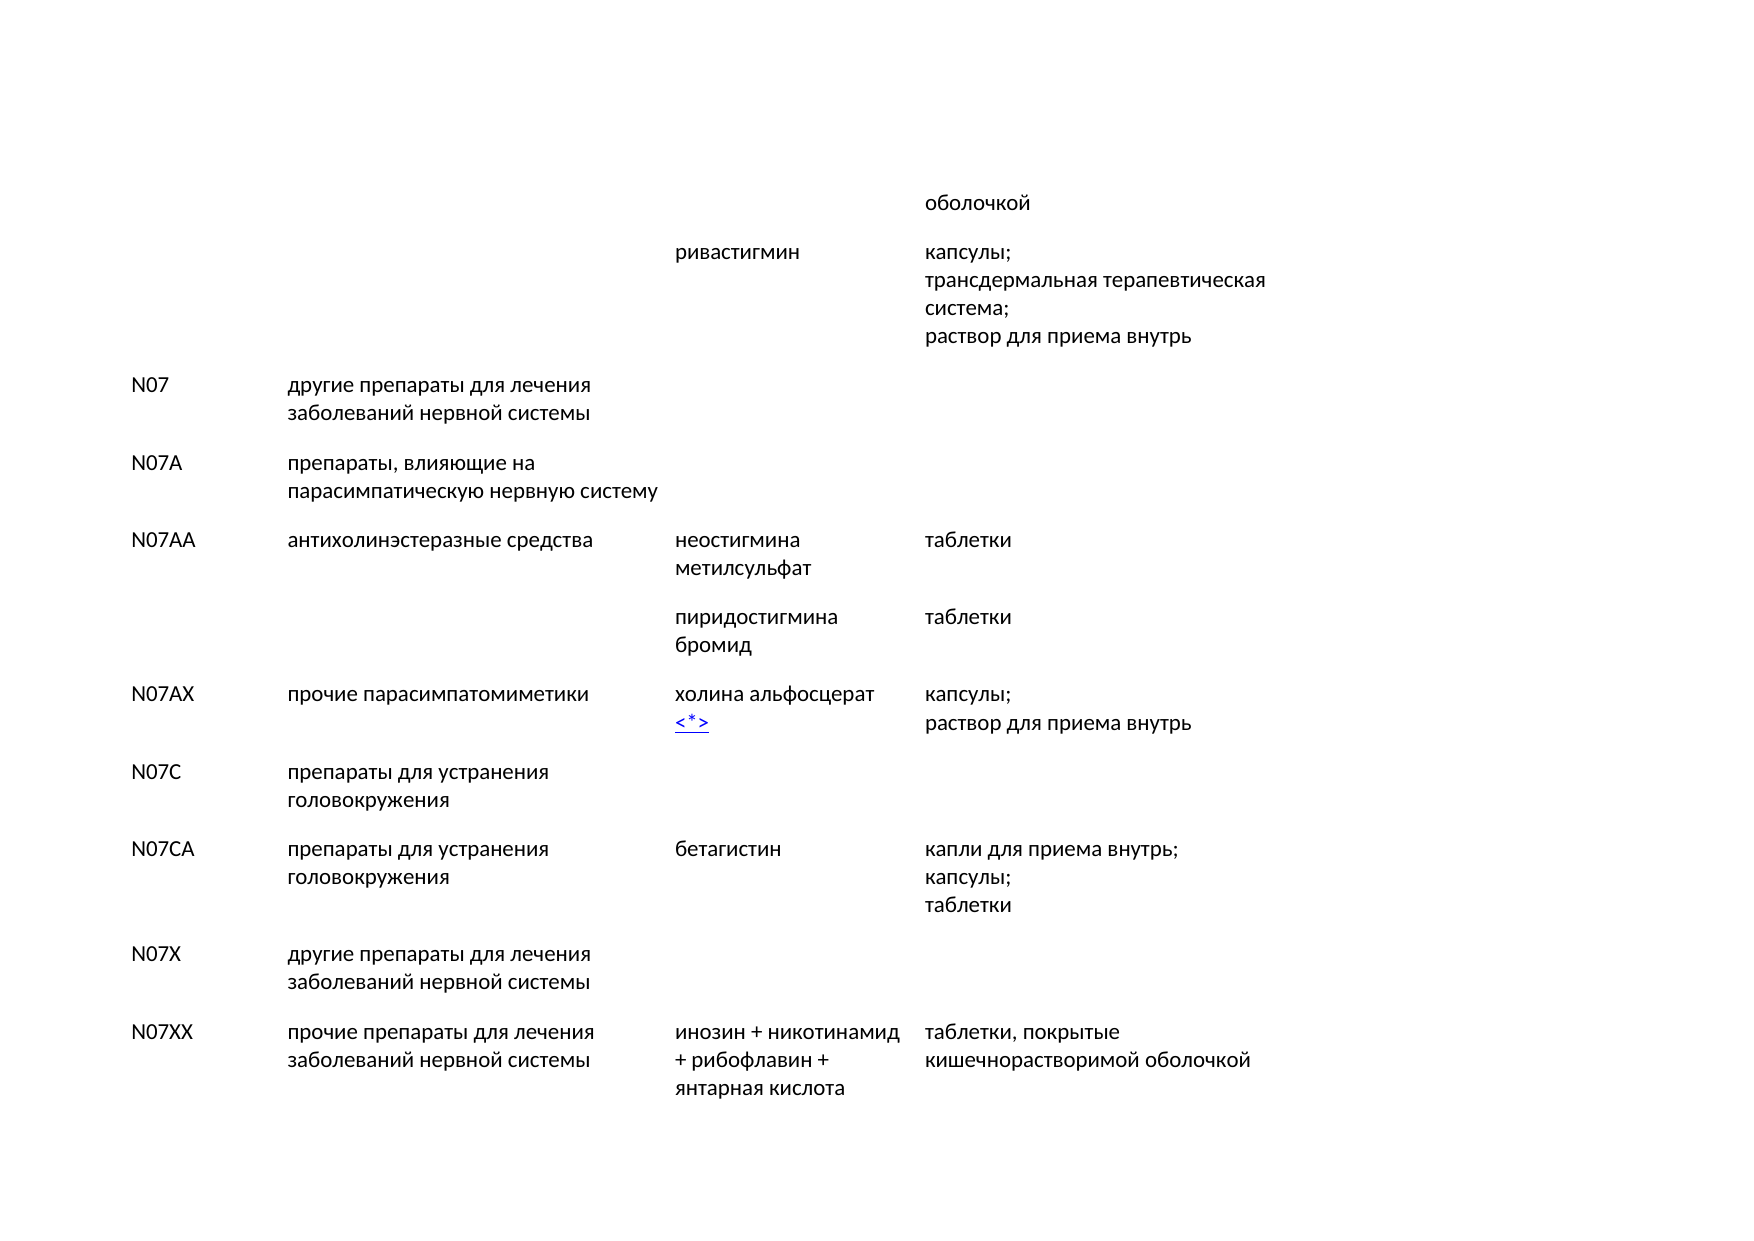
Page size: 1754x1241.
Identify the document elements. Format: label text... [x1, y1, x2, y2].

table_cell [918, 929, 1306, 1006]
table_cell [125, 177, 281, 360]
table_cell [668, 437, 918, 514]
table_cell [668, 177, 918, 226]
table_cell N07CA [125, 824, 281, 929]
table_cell другие препараты для лечения заболеваний нервной системы [281, 360, 668, 437]
table_cell N07C [125, 746, 281, 823]
table_cell пиридостигмина бромид [668, 592, 918, 669]
table_cell холина альфосцерат <*> [668, 669, 918, 746]
table_cell N07A [125, 437, 281, 514]
table_cell антихолинэстеразные средства [281, 514, 668, 669]
table_cell N07AA [125, 514, 281, 669]
table_cell таблетки [918, 514, 1306, 592]
table_cell ривастигмин [668, 226, 918, 360]
table_cell N07 [125, 360, 281, 437]
table_cell таблетки, покрытые кишечнорастворимой оболочкой [918, 1006, 1306, 1111]
table_cell [668, 360, 918, 437]
table_cell [918, 437, 1306, 514]
table_cell [918, 746, 1306, 823]
table_cell капсулы; трансдермальная терапевтическая система; раствор для приема внутрь [918, 226, 1306, 360]
table_cell прочие парасимпатомиметики [281, 669, 668, 746]
table_cell [281, 177, 668, 360]
table_cell препараты, влияющие на парасимпатическую нервную систему [281, 437, 668, 514]
table_cell прочие препараты для лечения заболеваний нервной системы [281, 1006, 668, 1111]
table_cell препараты для устранения головокружения [281, 746, 668, 823]
table_cell N07AX [125, 669, 281, 746]
table_cell капли для приема внутрь; капсулы; таблетки [918, 824, 1306, 929]
table_cell [918, 360, 1306, 437]
table_cell таблетки [918, 592, 1306, 669]
table_cell инозин + никотинамид + рибофлавин + янтарная кислота [668, 1006, 918, 1111]
table_cell N07XX [125, 1006, 281, 1111]
table_cell другие препараты для лечения заболеваний нервной системы [281, 929, 668, 1006]
table_cell [668, 929, 918, 1006]
table_cell оболочкой [918, 177, 1306, 226]
table_cell неостигмина метилсульфат [668, 514, 918, 592]
table_cell бетагистин [668, 824, 918, 929]
table_cell капсулы; раствор для приема внутрь [918, 669, 1306, 746]
table_cell N07X [125, 929, 281, 1006]
table_cell [668, 746, 918, 823]
table_cell препараты для устранения головокружения [281, 824, 668, 929]
